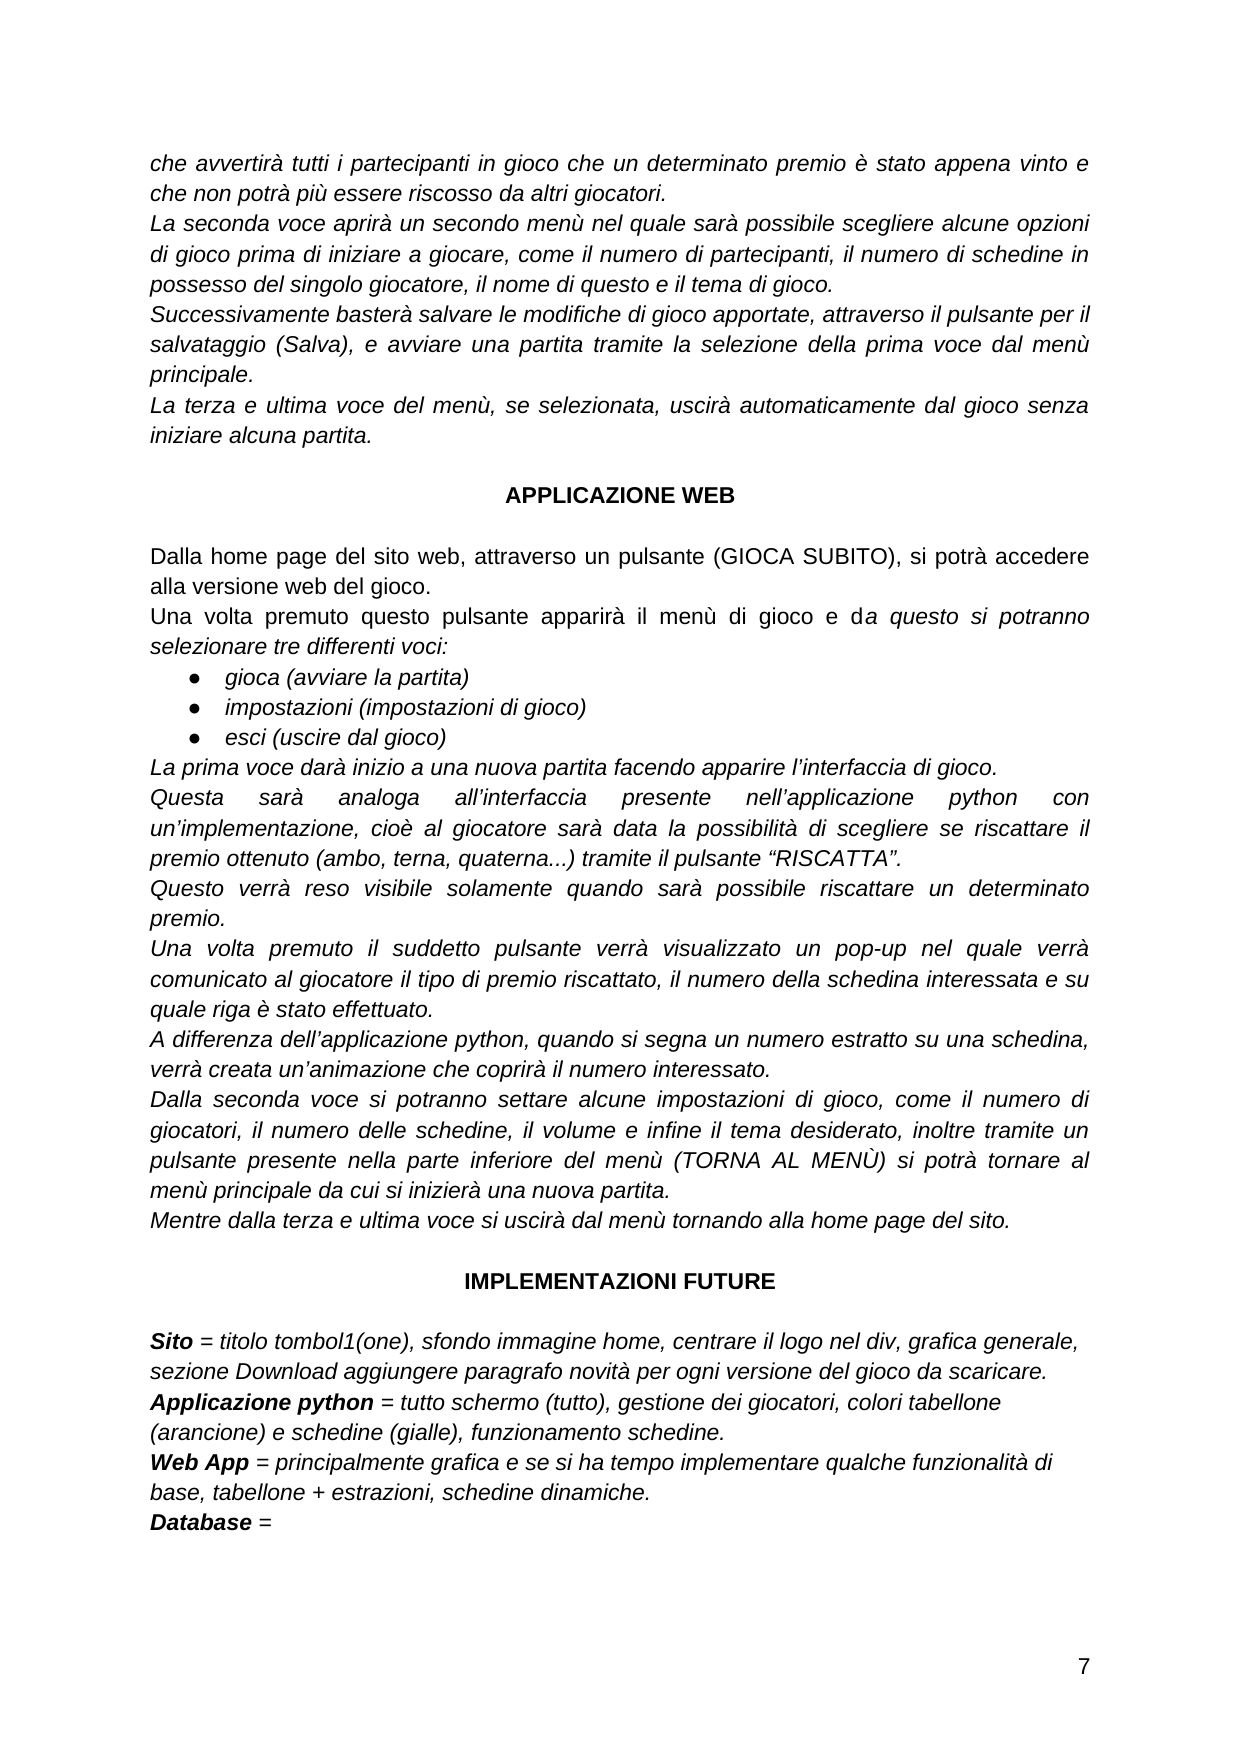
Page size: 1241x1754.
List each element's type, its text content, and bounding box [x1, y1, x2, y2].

text che avvertirà tutti i partecipanti in gioco che un determinato premio è stato appena vinto e che non potrà più essere riscosso da altri giocatori. [150, 150, 1090, 207]
list impostazioni (impostazioni di gioco) [187, 694, 1090, 720]
text Applicazione python = tutto schermo (tutto), gestione dei giocatori, colori tabellone (arancione) e schedine (gialle), funzionamento schedine. [150, 1388, 1090, 1445]
text Database = [150, 1509, 1090, 1536]
text La seconda voce aprirà un secondo menù nel quale sarà possibile scegliere alcune opzioni di gioco prima di iniziare a giocare, come il numero di partecipanti, il numero di schedine in possesso del singolo giocatore, il nome di questo e il tema di gioco. [150, 210, 1090, 297]
text Sito = titolo tombol1(one), sfondo immagine home, centrare il logo nel div, grafica generale, sezione Download aggiungere paragrafo novità per ogni versione del gioco da scaricare. [150, 1328, 1090, 1385]
text Una volta premuto questo pulsante apparirà il menù di gioco e da questo si potranno selezionare tre differenti voci: [150, 603, 1090, 660]
text Questa sarà analoga all’interfaccia presente nell’applicazione python con un’implementazione, cioè al giocatore sarà data la possibilità di scegliere se riscattare il premio ottenuto (ambo, terna, quaterna...) tramite il pulsante “RISCATTA”. [150, 784, 1090, 871]
text Web App = principalmente grafica e se si ha tempo implementare qualche funzionalità di base, tabellone + estrazioni, schedine dinamiche. [150, 1449, 1090, 1506]
text APPLICAZIONE WEB [150, 482, 1090, 509]
text Dalla seconda voce si potranno settare alcune impostazioni di gioco, come il numero di giocatori, il numero delle schedine, il volume e infine il tema desiderato, inoltre tramite un pulsante presente nella parte inferiore del menù (TORNA AL MENÙ) si potrà tornare al menù principale da cui si inizierà una nuova partita. [150, 1086, 1090, 1203]
text A differenza dell’applicazione python, quando si segna un numero estratto su una schedina, verrà creata un’animazione che coprirà il numero interessato. [150, 1026, 1090, 1083]
text La terza e ultima voce del menù, se selezionata, uscirà automaticamente dal gioco senza iniziare alcuna partita. [150, 392, 1090, 448]
list esci (uscire dal gioco) [187, 724, 1090, 750]
text IMPLEMENTAZIONI FUTURE [150, 1268, 1090, 1294]
text Questo verrà reso visibile solamente quando sarà possibile riscattare un determinato premio. [150, 875, 1090, 932]
text Dalla home page del sito web, attraverso un pulsante (GIOCA SUBITO), si potrà accedere alla versione web del gioco. [150, 543, 1090, 599]
text Mentre dalla terza e ultima voce si uscirà dal menù tornando alla home page del sito. [150, 1207, 1090, 1234]
text Successivamente basterà salvare le modifiche di gioco apportate, attraverso il pulsante per il salvataggio (Salva), e avviare una partita tramite la selezione della prima voce dal menù principale. [150, 301, 1090, 388]
text Una volta premuto il suddetto pulsante verrà visualizzato un pop-up nel quale verrà comunicato al giocatore il tipo di premio riscattato, il numero della schedina interessata e su quale riga è stato effettuato. [150, 935, 1090, 1022]
list gioca (avviare la partita) [187, 663, 1090, 690]
text La prima voce darà inizio a una nuova partita facendo apparire l’interfaccia di gioco. [150, 754, 1090, 781]
